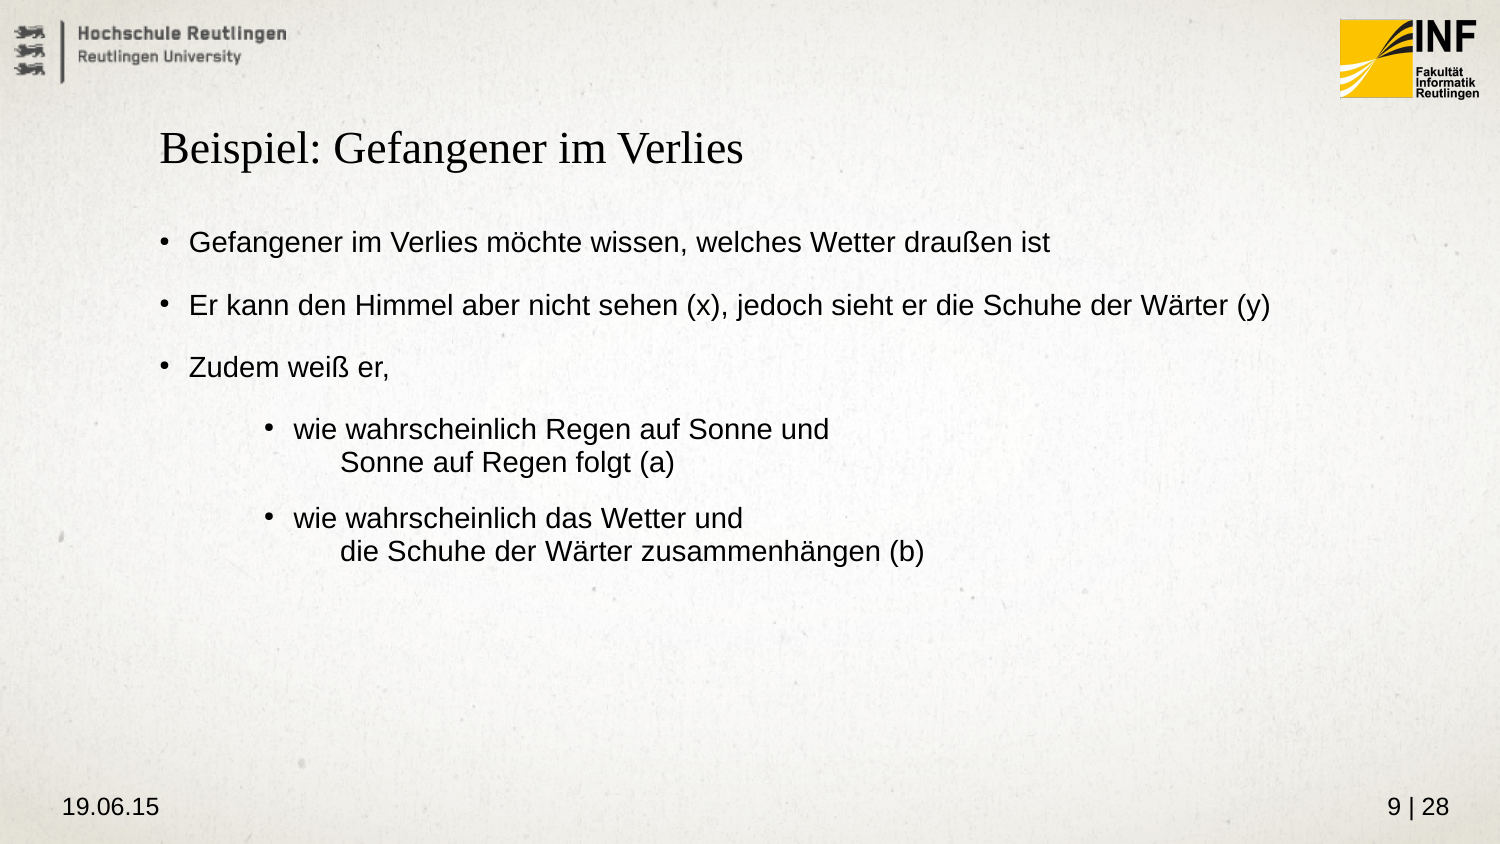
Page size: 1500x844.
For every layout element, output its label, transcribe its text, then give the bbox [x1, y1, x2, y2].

title Beispiel: Gefangener im Verlies [159, 106, 1341, 188]
picture [0, 0, 1500, 844]
list Gefangener im Verlies möchte wissen, welches Wetter draußen ist Er kann den Himmel aber nicht sehen (x), jedoch sieht er die Schuhe der Wärter (y) Zudem weiß er, wie wahrscheinlich Regen auf Sonne und Sonne auf Regen folgt (a) wie wahrscheinlich das Wetter und die Schuhe der Wärter zusammenhängen (b) [159, 224, 1341, 732]
